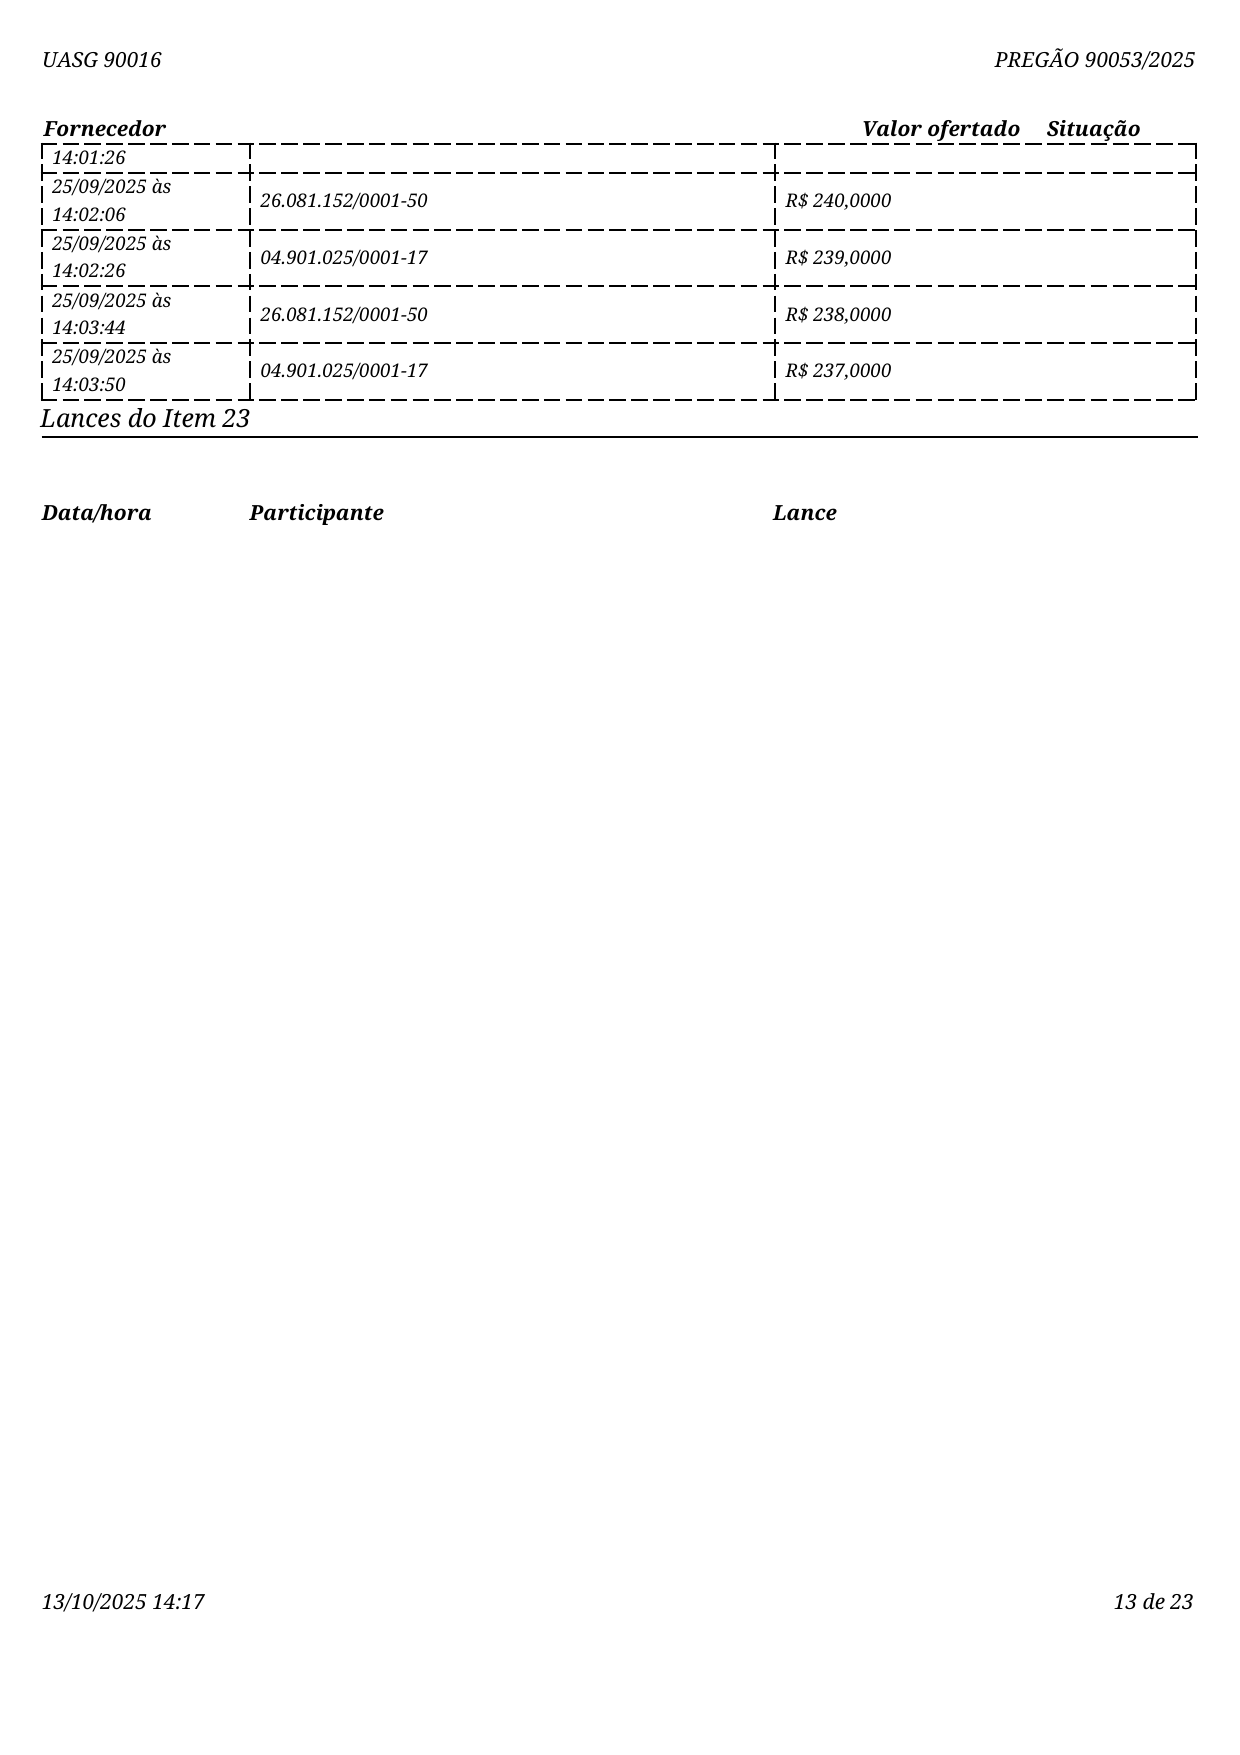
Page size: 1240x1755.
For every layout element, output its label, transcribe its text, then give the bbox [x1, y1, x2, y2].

table_cell 25/09/2025 às 14:03:44 [42, 285, 250, 342]
table_cell R$ 240,0000 [775, 172, 1196, 228]
table_cell [775, 143, 1196, 172]
table_cell 25/09/2025 às 14:03:50 [42, 342, 250, 398]
table_cell [250, 143, 775, 172]
table_cell 25/09/2025 às 14:02:06 [42, 172, 250, 228]
table_cell R$ 239,0000 [775, 229, 1196, 285]
table_cell 04.901.025/0001-17 [250, 342, 775, 398]
text Data/hora Participante Lance [42, 498, 839, 527]
table_cell 26.081.152/0001-50 [250, 172, 775, 228]
text Lances do Item 23 [40, 401, 839, 434]
table_cell R$ 238,0000 [775, 285, 1196, 342]
table_cell 25/09/2025 às 14:02:26 [42, 229, 250, 285]
table_cell 14:01:26 [42, 143, 250, 172]
table_cell R$ 237,0000 [775, 342, 1196, 398]
table_cell 04.901.025/0001-17 [250, 229, 775, 285]
table_cell 26.081.152/0001-50 [250, 285, 775, 342]
